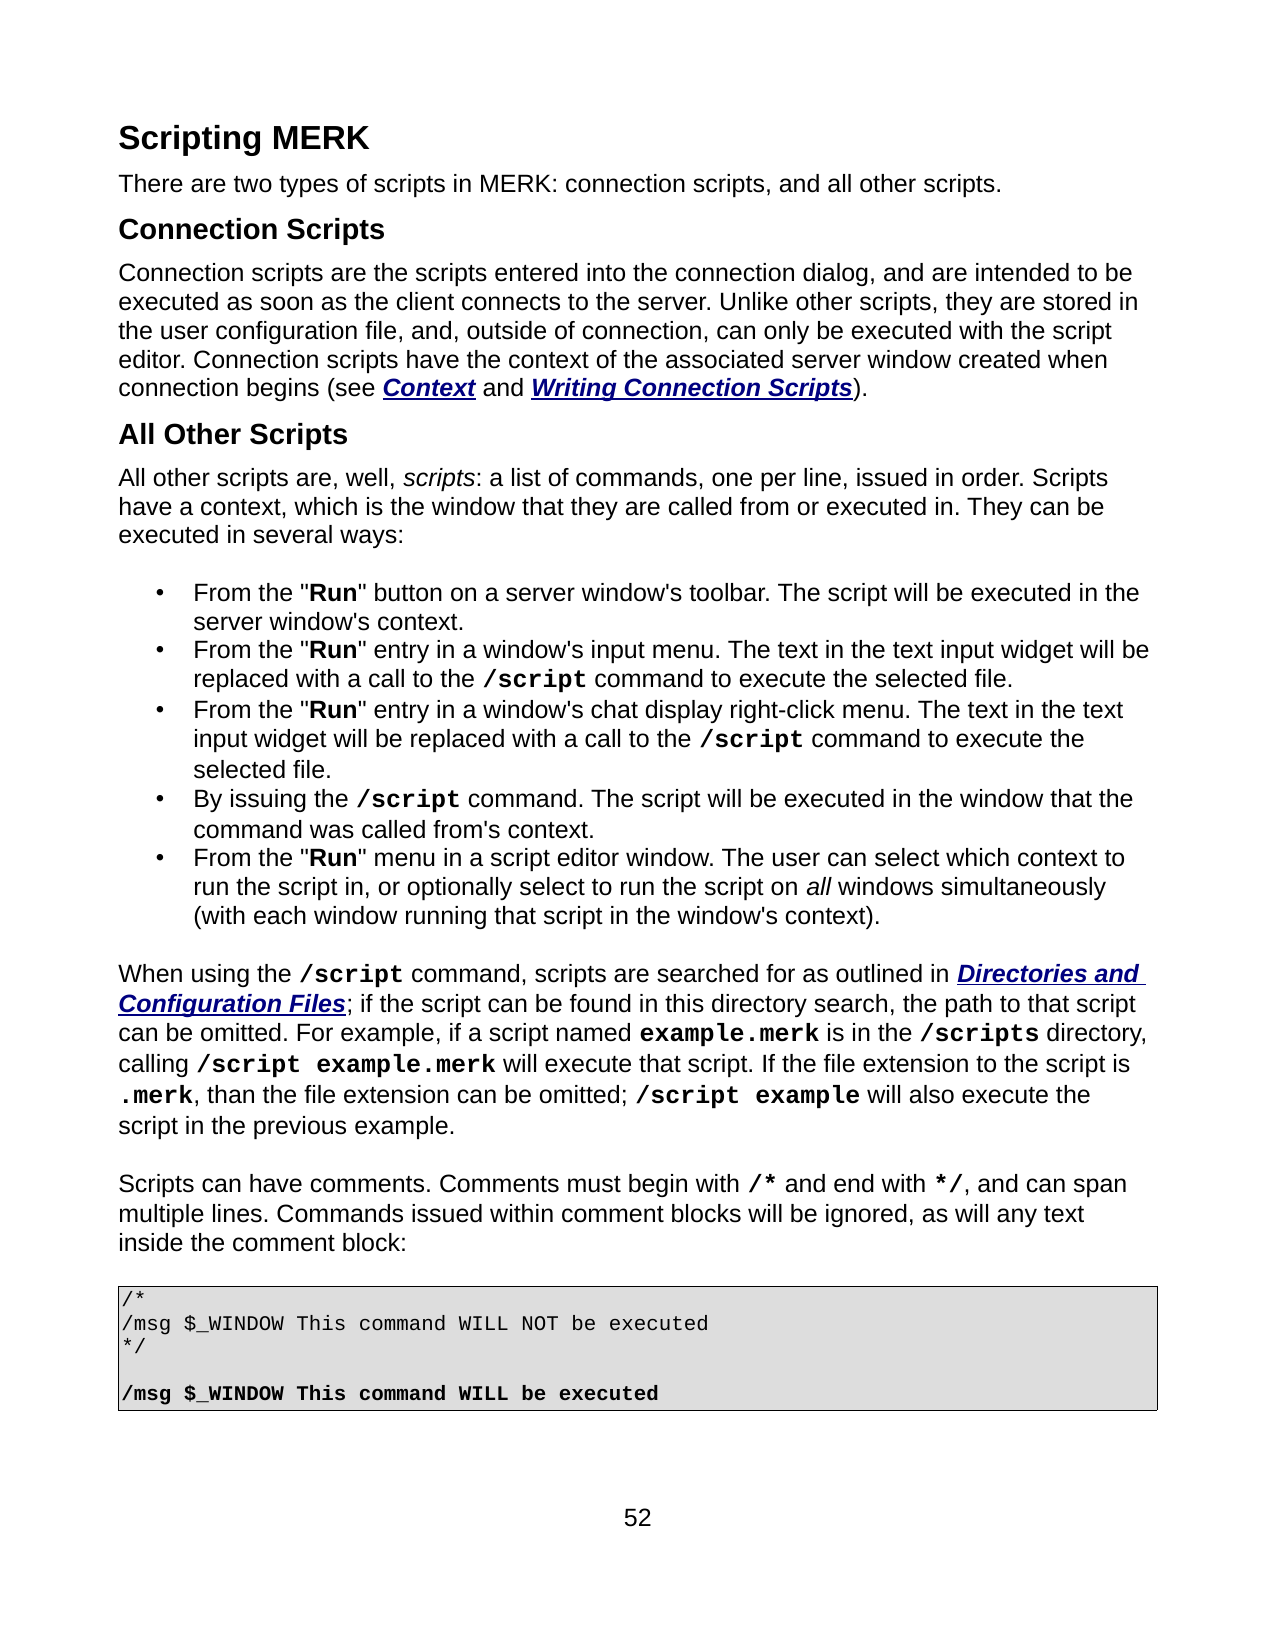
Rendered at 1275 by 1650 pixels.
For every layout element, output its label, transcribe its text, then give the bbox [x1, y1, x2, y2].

text When using the /script command, scripts are searched for as outlined in Directories and Configuration Files; if the script can be found in this directory search, the path to that script can be omitted. For example, if a script named example.merk is in the /scripts directory, calling /script example.merk will execute that script. If the file extension to the script is .merk, than the file extension can be omitted; /script example will also execute the script in the previous example. [118, 958, 1157, 1140]
text All other scripts are, well, scripts: a list of commands, one per line, issued in order. Scripts have a context, which is the window that they are called from or executed in. They can be executed in several ways: [118, 463, 1157, 549]
subtitle Scripting MERK [118, 118, 1157, 157]
subtitle Connection Scripts [118, 212, 1157, 246]
list By issuing the /script command. The script will be executed in the window that the command was called from's context. [156, 784, 1157, 843]
text Connection scripts are the scripts entered into the connection dialog, and are intended to be executed as soon as the client connects to the server. Unlike other scripts, they are stored in the user configuration file, and, outside of connection, can only be executed with the script editor. Connection scripts have the context of the associated server window created when connection begins (see Context and Writing Connection Scripts). [118, 258, 1157, 402]
list From the "Run" menu in a script editor window. The user can select which context to run the script in, or optionally select to run the script on all windows simultaneously (with each window running that script in the window's context). [156, 843, 1157, 930]
list From the "Run" entry in a window's chat display right-click menu. The text in the text input widget will be replaced with a call to the /script command to execute the selected file. [156, 695, 1157, 784]
text Scripts can have comments. Comments must begin with /* and end with */, and can span multiple lines. Commands issued within comment blocks will be ignored, as will any text inside the comment block: [118, 1168, 1157, 1257]
subtitle All Other Scripts [118, 417, 1157, 450]
text There are two types of scripts in MERK: connection scripts, and all other scripts. [118, 169, 1157, 198]
list From the "Run" entry in a window's input menu. The text in the text input widget will be replaced with a call to the /script command to execute the selected file. [156, 635, 1157, 695]
list From the "Run" button on a server window's toolbar. The script will be executed in the server window's context. [156, 578, 1157, 635]
table_header /* /msg $_WINDOW This command WILL NOT be executed */ /msg $_WINDOW This command WILL be executed [119, 1287, 1157, 1410]
